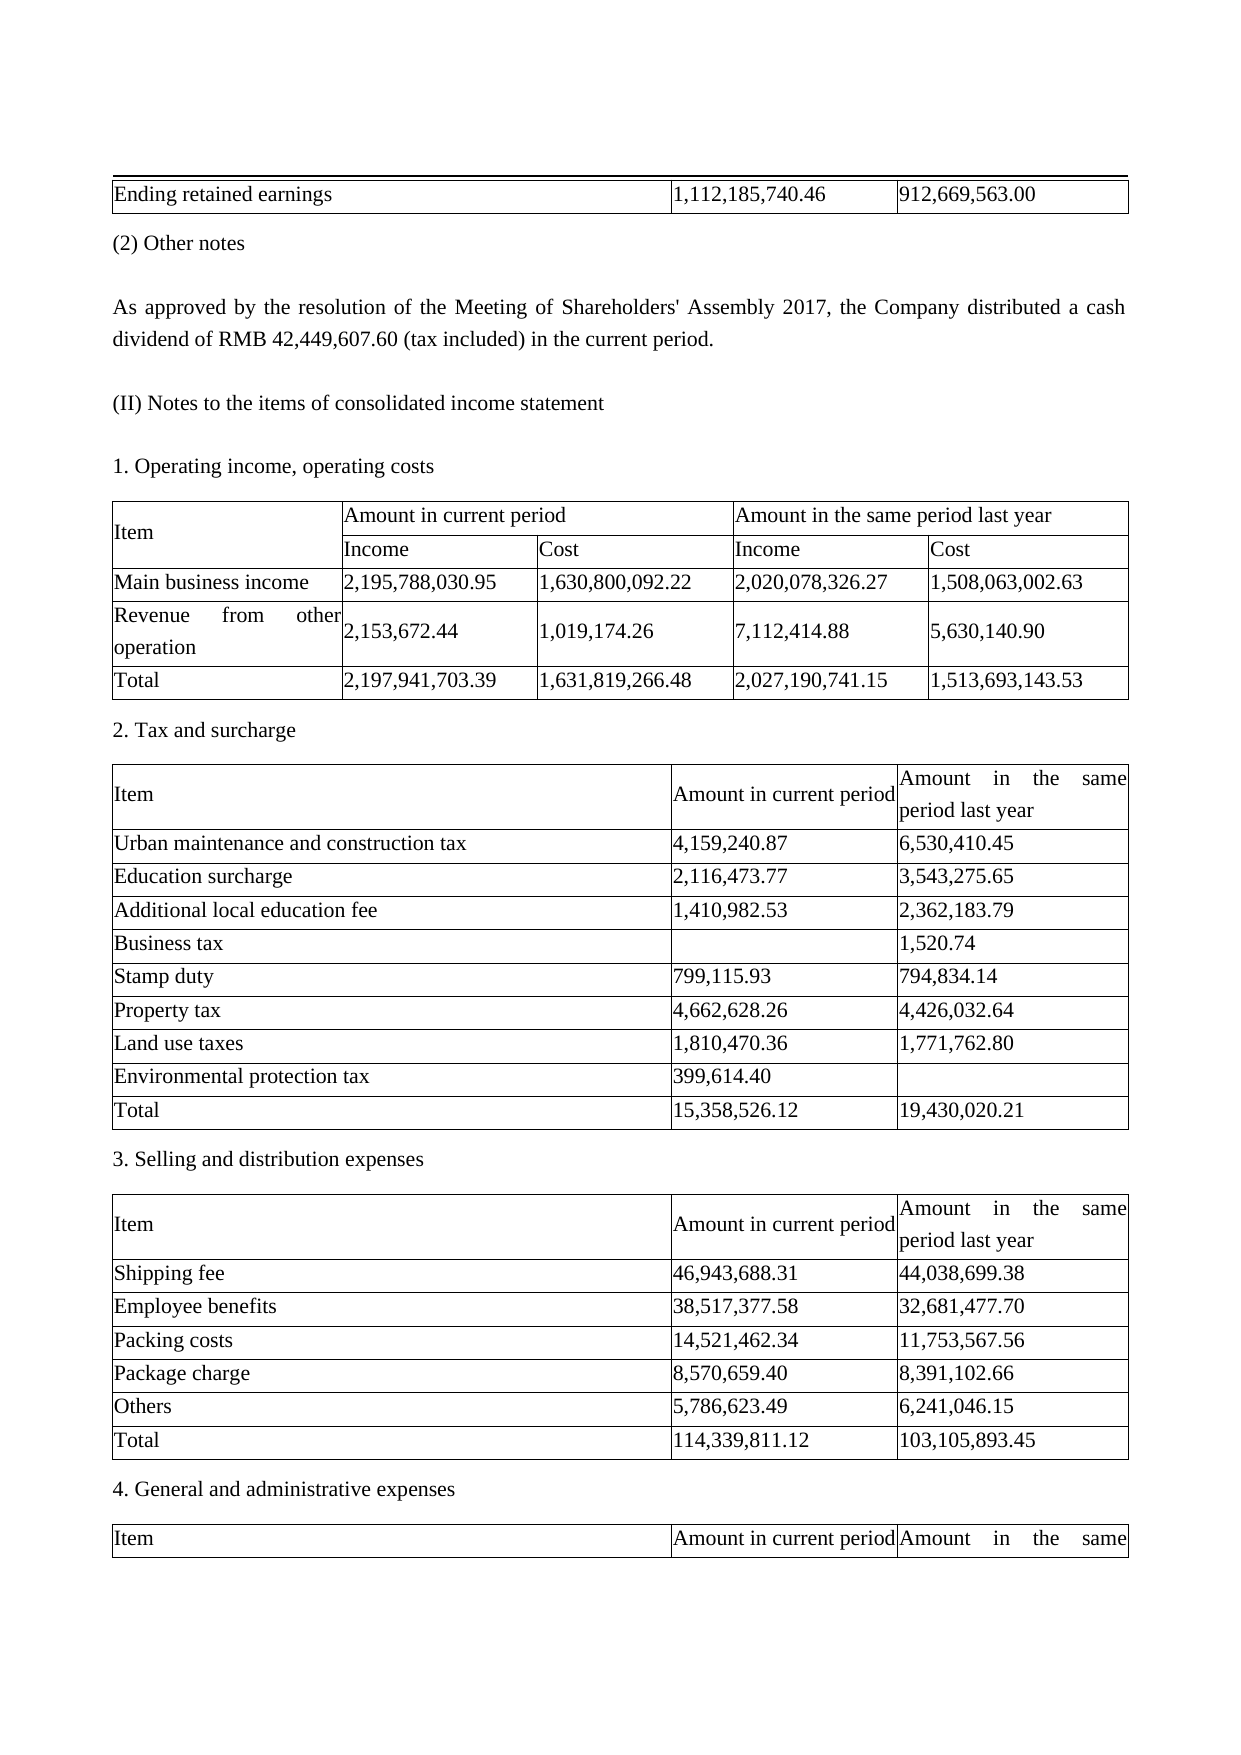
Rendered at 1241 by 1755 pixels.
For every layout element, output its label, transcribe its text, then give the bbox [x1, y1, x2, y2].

table_cell Ending retained earnings [113, 181, 671, 213]
table_cell 399,614.40 [672, 1064, 897, 1096]
table_cell Others [113, 1393, 671, 1426]
text 4. General and administrative expenses [112, 1476, 1128, 1501]
table_cell 2,195,788,030.95 [343, 569, 537, 601]
table_cell 38,517,377.58 [672, 1293, 897, 1326]
table_cell 19,430,020.21 [898, 1097, 1128, 1129]
table_cell 14,521,462.34 [672, 1327, 897, 1359]
table_cell 1,508,063,002.63 [929, 569, 1128, 601]
table_cell Employee benefits [113, 1293, 671, 1326]
text (2) Other notes [112, 230, 1128, 255]
table_cell Total [113, 667, 342, 699]
table_cell 2,362,183.79 [898, 897, 1128, 929]
table_cell 2,116,473.77 [672, 864, 897, 896]
table_cell 1,631,819,266.48 [538, 667, 733, 699]
table_cell Income [734, 536, 928, 568]
table_cell 114,339,811.12 [672, 1427, 897, 1459]
table_cell 1,513,693,143.53 [929, 667, 1128, 699]
table_header Amount in the same period last year [898, 765, 1128, 829]
table_cell Business tax [113, 930, 671, 962]
text 2. Tax and surcharge [112, 717, 1128, 742]
table_cell 1,630,800,092.22 [538, 569, 733, 601]
table_cell 2,197,941,703.39 [343, 667, 537, 699]
table_cell 794,834.14 [898, 964, 1128, 996]
table_cell 1,771,762.80 [898, 1030, 1128, 1062]
table_header Item [113, 1195, 671, 1259]
table_cell 4,662,628.26 [672, 997, 897, 1029]
table_cell 44,038,699.38 [898, 1260, 1128, 1292]
table_cell [898, 1064, 1128, 1096]
table_cell 5,630,140.90 [929, 602, 1128, 666]
table_header Amount in the same period last year [898, 1195, 1128, 1259]
table_cell 1,112,185,740.46 [672, 181, 897, 213]
table_cell Total [113, 1097, 671, 1129]
table_cell 912,669,563.00 [898, 181, 1128, 213]
text 1. Operating income, operating costs [112, 453, 1128, 479]
table_cell 799,115.93 [672, 964, 897, 996]
table_cell Property tax [113, 997, 671, 1029]
table_cell 8,391,102.66 [898, 1360, 1128, 1392]
table_header Amount in current period [672, 1195, 897, 1259]
table_cell 2,153,672.44 [343, 602, 537, 666]
table_cell 8,570,659.40 [672, 1360, 897, 1392]
table_cell [672, 930, 897, 962]
text As approved by the resolution of the Meeting of Shareholders' Assembly 2017, the Company distributed a cash dividend of RMB 42,449,607.60 (tax included) in the current period. [112, 294, 1128, 351]
table_header Amount in the same [898, 1525, 1128, 1557]
table_cell 6,241,046.15 [898, 1393, 1128, 1426]
table_header Item [113, 765, 671, 829]
table_cell Land use taxes [113, 1030, 671, 1062]
table_header Item [113, 1525, 671, 1557]
table_cell 3,543,275.65 [898, 864, 1128, 896]
table_cell 2,027,190,741.15 [734, 667, 928, 699]
table_cell Income [343, 536, 537, 568]
table_cell Main business income [113, 569, 342, 601]
table_cell Education surcharge [113, 864, 671, 896]
table_cell Cost [929, 536, 1128, 568]
table_cell Package charge [113, 1360, 671, 1392]
table_cell Packing costs [113, 1327, 671, 1359]
table_cell 32,681,477.70 [898, 1293, 1128, 1326]
table_cell 2,020,078,326.27 [734, 569, 928, 601]
table_cell 4,426,032.64 [898, 997, 1128, 1029]
table_cell Stamp duty [113, 964, 671, 996]
table_cell Urban maintenance and construction tax [113, 830, 671, 862]
table_header Amount in current period [672, 765, 897, 829]
table_cell 11,753,567.56 [898, 1327, 1128, 1359]
table_cell 1,410,982.53 [672, 897, 897, 929]
table_cell Additional local education fee [113, 897, 671, 929]
table_cell Environmental protection tax [113, 1064, 671, 1096]
table_cell 46,943,688.31 [672, 1260, 897, 1292]
table_cell Cost [538, 536, 733, 568]
table_cell Total [113, 1427, 671, 1459]
text 3. Selling and distribution expenses [112, 1146, 1128, 1172]
table_cell 4,159,240.87 [672, 830, 897, 862]
table_header Amount in current period [672, 1525, 897, 1557]
table_header Amount in the same period last year [734, 502, 1128, 534]
table_cell 1,019,174.26 [538, 602, 733, 666]
table_header Amount in current period [343, 502, 733, 534]
table_cell Shipping fee [113, 1260, 671, 1292]
table_cell Revenue from other operation [113, 602, 342, 666]
table_cell 15,358,526.12 [672, 1097, 897, 1129]
table_cell 103,105,893.45 [898, 1427, 1128, 1459]
table_cell 1,810,470.36 [672, 1030, 897, 1062]
table_cell 1,520.74 [898, 930, 1128, 962]
table_cell 5,786,623.49 [672, 1393, 897, 1426]
table_header Item [113, 502, 342, 568]
table_cell 7,112,414.88 [734, 602, 928, 666]
text (II) Notes to the items of consolidated income statement [112, 389, 1128, 415]
table_cell 6,530,410.45 [898, 830, 1128, 862]
